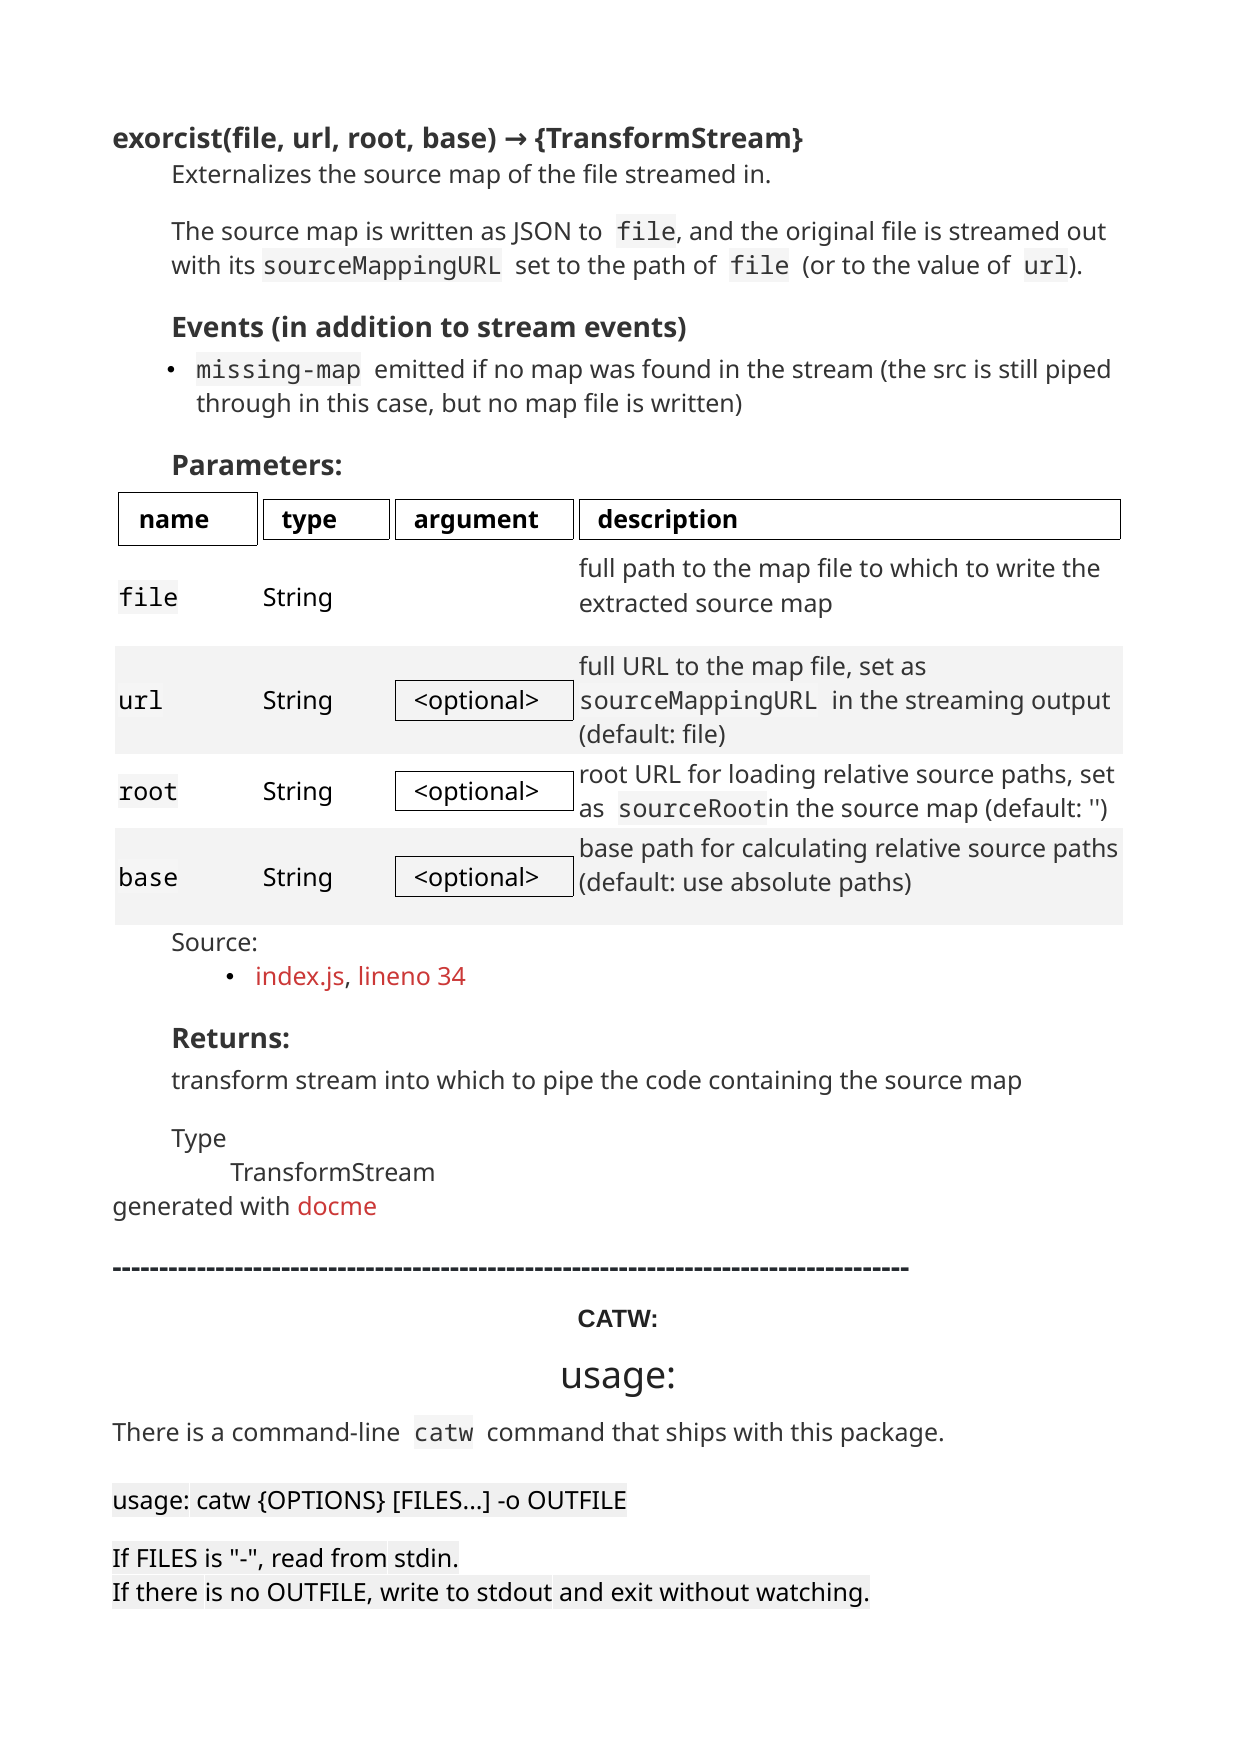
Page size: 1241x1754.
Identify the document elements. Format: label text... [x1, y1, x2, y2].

table_header type [260, 489, 392, 548]
table_cell url [115, 646, 260, 754]
table_cell <optional> [392, 754, 576, 828]
list index.js, lineno 34 [230, 959, 1122, 993]
table_cell base [115, 828, 260, 925]
subtitle Events (in addition to stream events) [171, 307, 1122, 345]
text usage: catw {OPTIONS} [FILES...] -o OUTFILE [112, 1483, 1122, 1517]
table_header name [115, 489, 260, 548]
subtitle exorcist(file, url, root, base) → {TransformStream} [112, 118, 1122, 156]
table_cell full URL to the map file, set as sourceMappingURL in the streaming output (default: file) [576, 646, 1123, 754]
subtitle Source: [171, 925, 1122, 959]
table_cell String [260, 754, 392, 828]
table_cell file [115, 548, 260, 646]
table_cell String [260, 646, 392, 754]
table_cell root URL for loading relative source paths, set as sourceRootin the source map (default: '') [576, 754, 1123, 828]
table_cell <optional> [392, 828, 576, 925]
list The source map is written as JSON to file, and the original file is streamed out with its sourceMappingURL set to the path of file (or to the value of url). [171, 214, 1122, 282]
table_cell String [260, 548, 392, 646]
text If FILES is "-", read from stdin. [112, 1541, 1122, 1574]
text If there is no OUTFILE, write to stdout and exit without watching. [112, 1574, 1122, 1609]
table_cell base path for calculating relative source paths (default: use absolute paths) [576, 828, 1123, 925]
table_header description [576, 489, 1123, 548]
subtitle Parameters: [171, 445, 1122, 483]
text There is a command-line catw command that ships with this package. [112, 1415, 1122, 1449]
subtitle Type [171, 1120, 1122, 1154]
list missing-map emitted if no map was found in the stream (the src is still piped through in this case, but no map file is written) [171, 352, 1122, 420]
list transform stream into which to pipe the code containing the source map [171, 1063, 1122, 1097]
list TransformStream [230, 1154, 1122, 1188]
table_cell root [115, 754, 260, 828]
text ------------------------------------------------------------------------------------- [112, 1246, 1122, 1286]
table_cell full path to the map file to which to write the extracted source map [576, 548, 1123, 646]
table_cell [392, 548, 576, 646]
text generated with docme [112, 1188, 1122, 1222]
table_cell <optional> [392, 646, 576, 754]
table_cell String [260, 828, 392, 925]
subtitle Returns: [171, 1018, 1122, 1056]
text CATW: [112, 1286, 1124, 1332]
table_header argument [392, 489, 576, 548]
subtitle usage: [112, 1348, 1124, 1399]
list Externalizes the source map of the file streamed in. [171, 156, 1122, 191]
